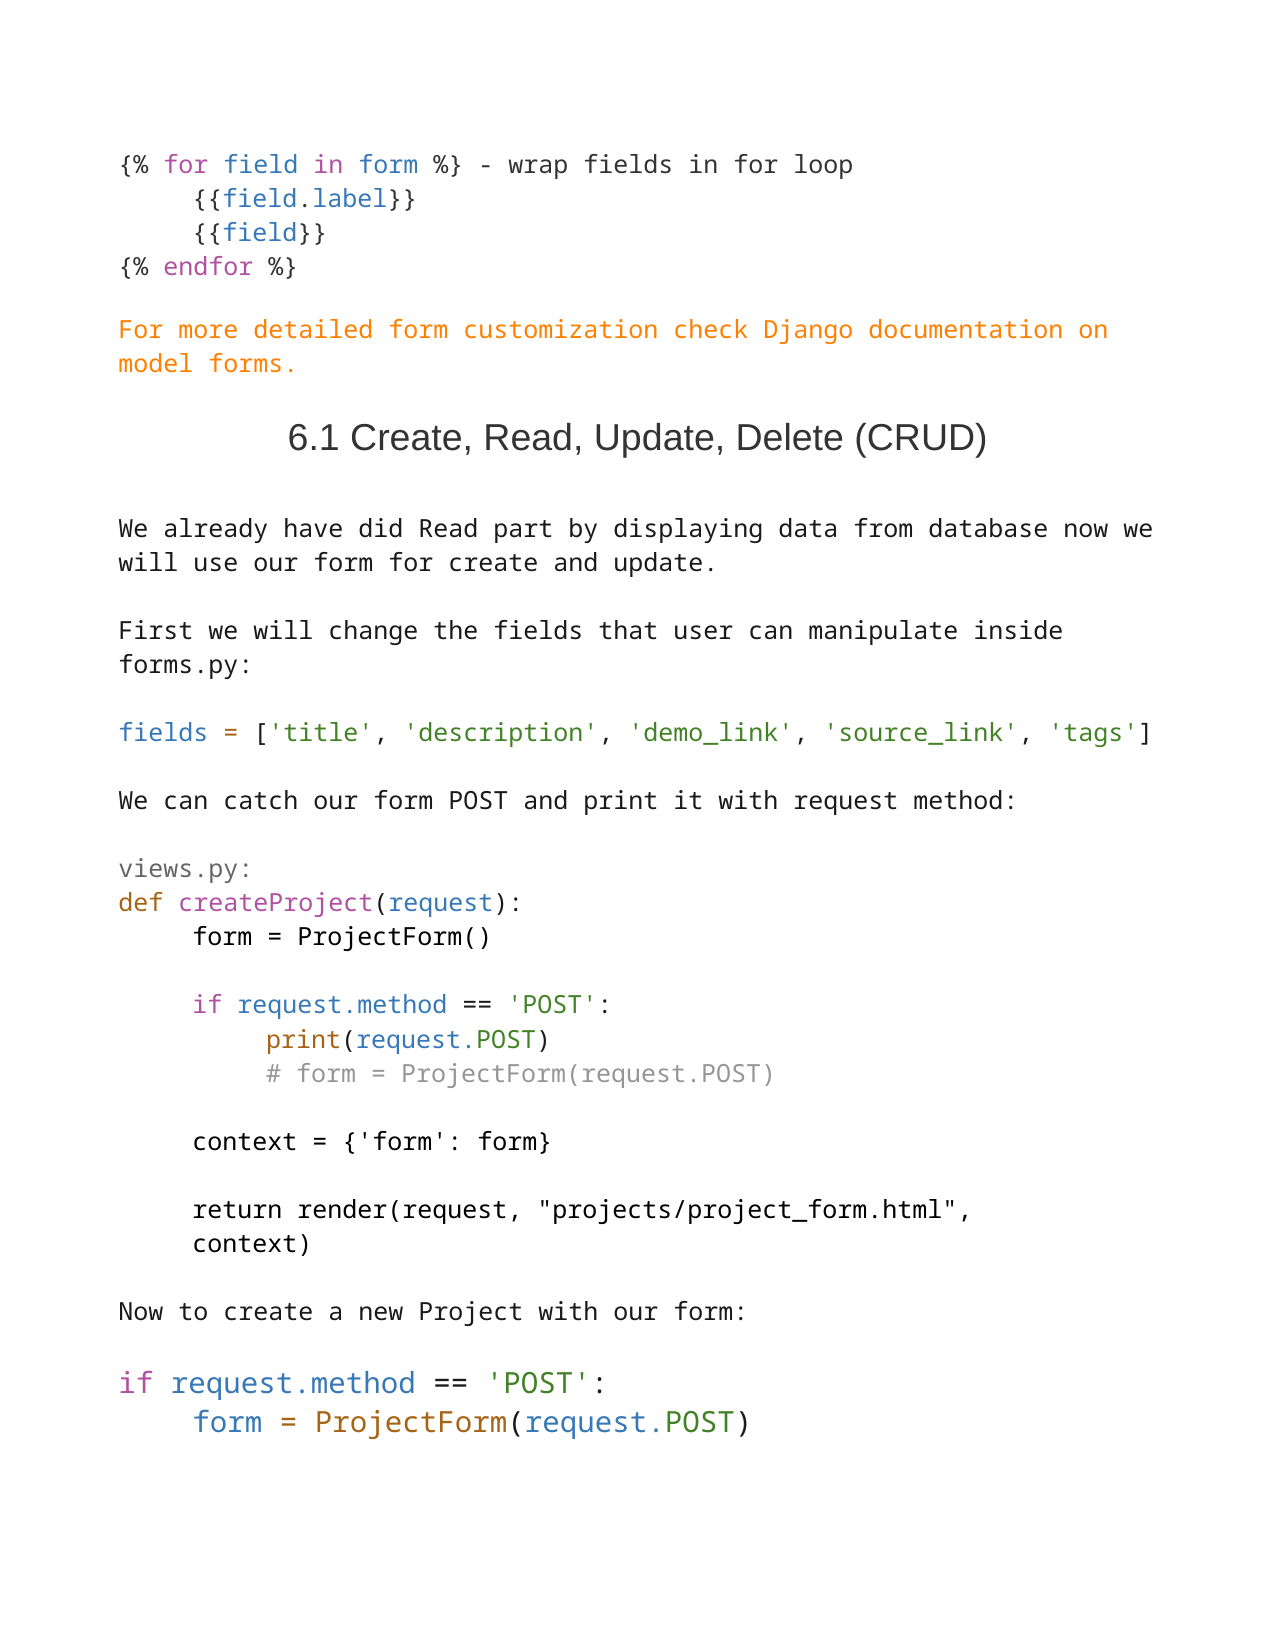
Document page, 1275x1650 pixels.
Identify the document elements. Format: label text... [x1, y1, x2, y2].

text We can catch our form POST and print it with request method: [118, 783, 1157, 817]
text We already have did Read part by displaying data from database now we will use our form for create and update. [118, 510, 1157, 578]
subtitle 6.1 Create, Read, Update, Delete (CRUD) [118, 415, 1157, 458]
text form = ProjectForm() [118, 919, 1157, 953]
text views.py: [118, 851, 1157, 885]
text form = ProjectForm(request.POST) [118, 1402, 1157, 1441]
text {{field.label}} [118, 181, 1157, 215]
text For more detailed form customization check Django documentation on model forms. [118, 312, 1157, 380]
text def createProject(request): [118, 885, 1157, 919]
text {% endfor %} [118, 249, 1157, 283]
text First we will change the fields that user can manipulate inside forms.py: [118, 612, 1157, 681]
text Now to create a new Project with our form: [118, 1294, 1157, 1328]
text # form = ProjectForm(request.POST) [118, 1055, 1157, 1089]
text print(request.POST) [118, 1021, 1157, 1055]
text if request.method == 'POST': [118, 987, 1157, 1021]
text if request.method == 'POST': [118, 1362, 1157, 1402]
text fields = ['title', 'description', 'demo_link', 'source_link', 'tags'] [118, 715, 1157, 749]
text {% for field in form %} - wrap fields in for loop [118, 147, 1157, 181]
text return render(request, "projects/project_form.html", context) [118, 1192, 1157, 1260]
text context = {'form': form} [118, 1123, 1157, 1192]
text {{field}} [118, 215, 1157, 249]
